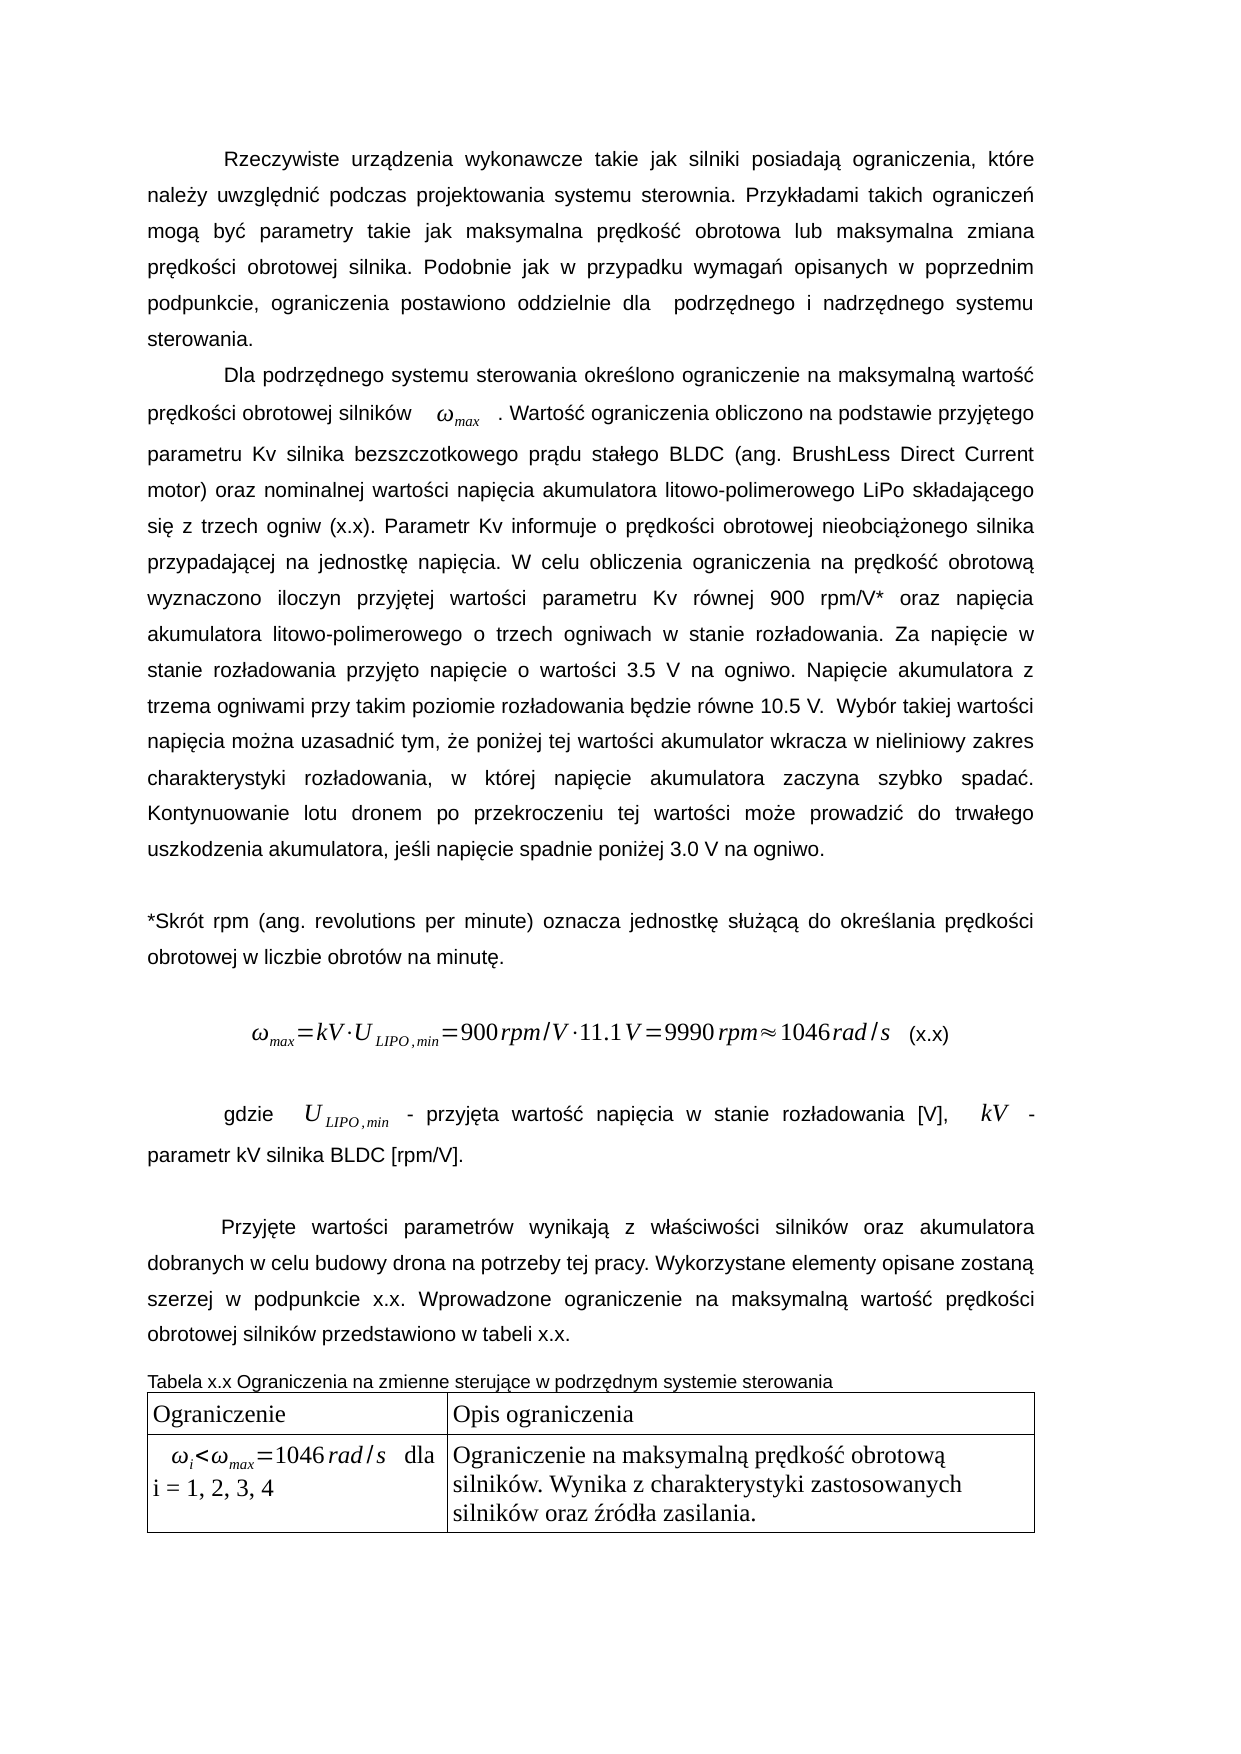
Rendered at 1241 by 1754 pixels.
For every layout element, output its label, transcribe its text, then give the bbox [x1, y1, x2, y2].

table_cell dla i = 1, 2, 3, 4 [148, 1435, 447, 1532]
text Przyjęte wartości parametrów wynikają z właściwości silników oraz akumulatora dobranych w celu budowy drona na potrzeby tej pracy. Wykorzystane elementy opisane zostaną szerzej w podpunkcie x.x. Wprowadzone ograniczenie na maksymalną wartość prędkości obrotowej silników przedstawiono w tabeli x.x. [147, 1214, 1035, 1346]
table_cell Ograniczenie na maksymalną prędkość obrotową silników. Wynika z charakterystyki zastosowanych silników oraz źródła zasilania. [448, 1435, 1034, 1532]
text Tabela x.x Ograniczenia na zmienne sterujące w podrzędnym systemie sterowania [147, 1371, 1035, 1392]
text (x.x) [147, 1018, 1035, 1050]
text Dla podrzędnego systemu sterowania określono ograniczenie na maksymalną wartość prędkości obrotowej silników . Wartość ograniczenia obliczono na podstawie przyjętego parametru Kv silnika bezszczotkowego prądu stałego BLDC (ang. BrushLess Direct Current motor) oraz nominalnej wartości napięcia akumulatora litowo-polimerowego LiPo składającego się z trzech ogniw (x.x). Parametr Kv informuje o prędkości obrotowej nieobciążonego silnika przypadającej na jednostkę napięcia. W celu obliczenia ograniczenia na prędkość obrotową wyznaczono iloczyn przyjętej wartości parametru Kv równej 900 rpm/V* oraz napięcia akumulatora litowo-polimerowego o trzech ogniwach w stanie rozładowania. Za napięcie w stanie rozładowania przyjęto napięcie o wartości 3.5 V na ogniwo. Napięcie akumulatora z trzema ogniwami przy takim poziomie rozładowania będzie równe 10.5 V. Wybór takiej wartości napięcia można uzasadnić tym, że poniżej tej wartości akumulator wkracza w nieliniowy zakres charakterystyki rozładowania, w której napięcie akumulatora zaczyna szybko spadać. Kontynuowanie lotu dronem po przekroczeniu tej wartości może prowadzić do trwałego uszkodzenia akumulatora, jeśli napięcie spadnie poniżej 3.0 V na ogniwo. [147, 363, 1035, 861]
text *Skrót rpm (ang. revolutions per minute) oznacza jednostkę służącą do określania prędkości obrotowej w liczbie obrotów na minutę. [147, 909, 1035, 969]
text Rzeczywiste urządzenia wykonawcze takie jak silniki posiadają ograniczenia, które należy uwzględnić podczas projektowania systemu sterownia. Przykładami takich ograniczeń mogą być parametry takie jak maksymalna prędkość obrotowa lub maksymalna zmiana prędkości obrotowej silnika. Podobnie jak w przypadku wymagań opisanych w poprzednim podpunkcie, ograniczenia postawiono oddzielnie dla podrzędnego i nadrzędnego systemu sterowania. [147, 147, 1035, 351]
table_header Ograniczenie [148, 1393, 447, 1433]
table_header Opis ograniczenia [448, 1393, 1034, 1433]
text gdzie - przyjęta wartość napięcia w stanie rozładowania [V], - parametr kV silnika BLDC [rpm/V]. [147, 1099, 1035, 1167]
